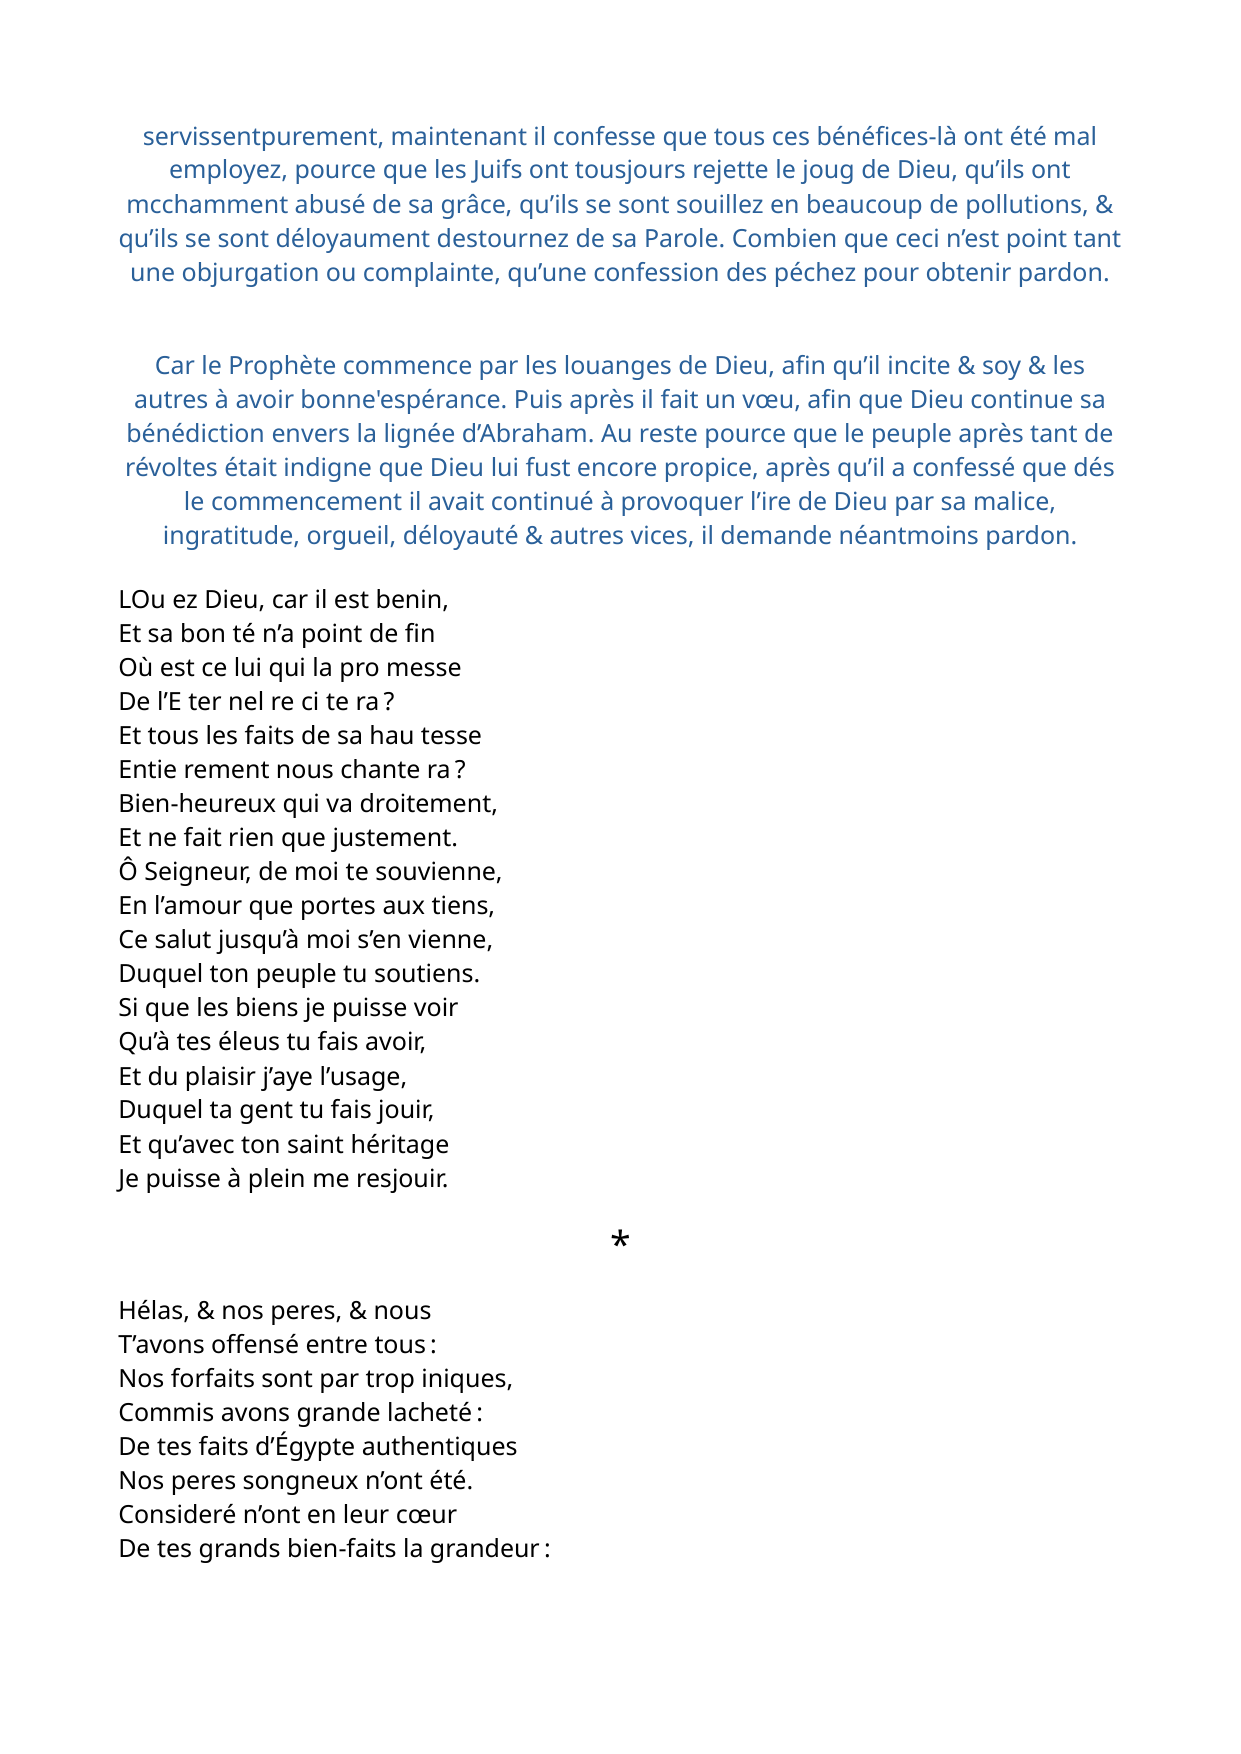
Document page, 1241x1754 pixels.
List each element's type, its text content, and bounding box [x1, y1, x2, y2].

text T’avons offensé entre tous : [118, 1327, 1122, 1361]
text Où est ce lui qui la pro messe [118, 649, 1122, 683]
text Hélas, & nos peres, & nous [118, 1293, 1122, 1327]
text Bien-heureux qui va droitement, [118, 786, 1122, 820]
text LOu ez Dieu, car il est benin, [118, 581, 1122, 615]
text * [118, 1218, 1122, 1269]
text Et qu’avec ton saint héritage [118, 1126, 1122, 1160]
text Duquel ton peuple tu soutiens. [118, 956, 1122, 990]
text De tes faits d’Égypte authentiques [118, 1429, 1122, 1463]
text Ô Seigneur, de moi te souvienne, [118, 854, 1122, 888]
text Si que les biens je puisse voir [118, 990, 1122, 1024]
text Et sa bon té n’a point de fin [118, 615, 1122, 649]
text Commis avons grande lacheté : [118, 1395, 1122, 1429]
text En l’amour que portes aux tiens, [118, 888, 1122, 922]
text Nos forfaits sont par trop iniques, [118, 1361, 1122, 1395]
text servissentpurement, maintenant il confesse que tous ces bénéfices-là ont été mal employez, pource que les Juifs ont tousjours rejette le joug de Dieu, qu’ils ont mcchamment abusé de sa grâce, qu’ils se sont souillez en beaucoup de pollutions, & qu’ils se sont déloyaument destournez de sa Parole. Combien que ceci n’est point tant une objurgation ou complainte, qu’une confession des péchez pour obtenir pardon. [118, 118, 1122, 288]
text Et du plaisir j’aye l’usage, [118, 1058, 1122, 1092]
text De l’E ter nel re ci te ra ? [118, 683, 1122, 717]
text Duquel ta gent tu fais jouir, [118, 1092, 1122, 1126]
text De tes grands bien-faits la grandeur : [118, 1531, 1122, 1565]
text Entie rement nous chante ra ? [118, 752, 1122, 786]
text Consideré n’ont en leur cœur [118, 1497, 1122, 1531]
text Et ne fait rien que justement. [118, 820, 1122, 854]
text Qu’à tes éleus tu fais avoir, [118, 1024, 1122, 1058]
text Car le Prophète commence par les louanges de Dieu, afin qu’il incite & soy & les autres à avoir bonne'espérance. Puis après il fait un vœu, afin que Dieu continue sa bénédiction envers la lignée d’Abraham. Au reste pource que le peuple après tant de révoltes était indigne que Dieu lui fust encore propice, après qu’il a confessé que dés le commencement il avait continué à provoquer l’ire de Dieu par sa malice, ingratitude, orgueil, déloyauté & autres vices, il demande néantmoins pardon. [118, 347, 1122, 552]
text Ce salut jusqu’à moi s’en vienne, [118, 922, 1122, 956]
text Et tous les faits de sa hau tesse [118, 717, 1122, 752]
text Nos peres songneux n’ont été. [118, 1463, 1122, 1497]
text Je puisse à plein me resjouir. [118, 1160, 1122, 1194]
